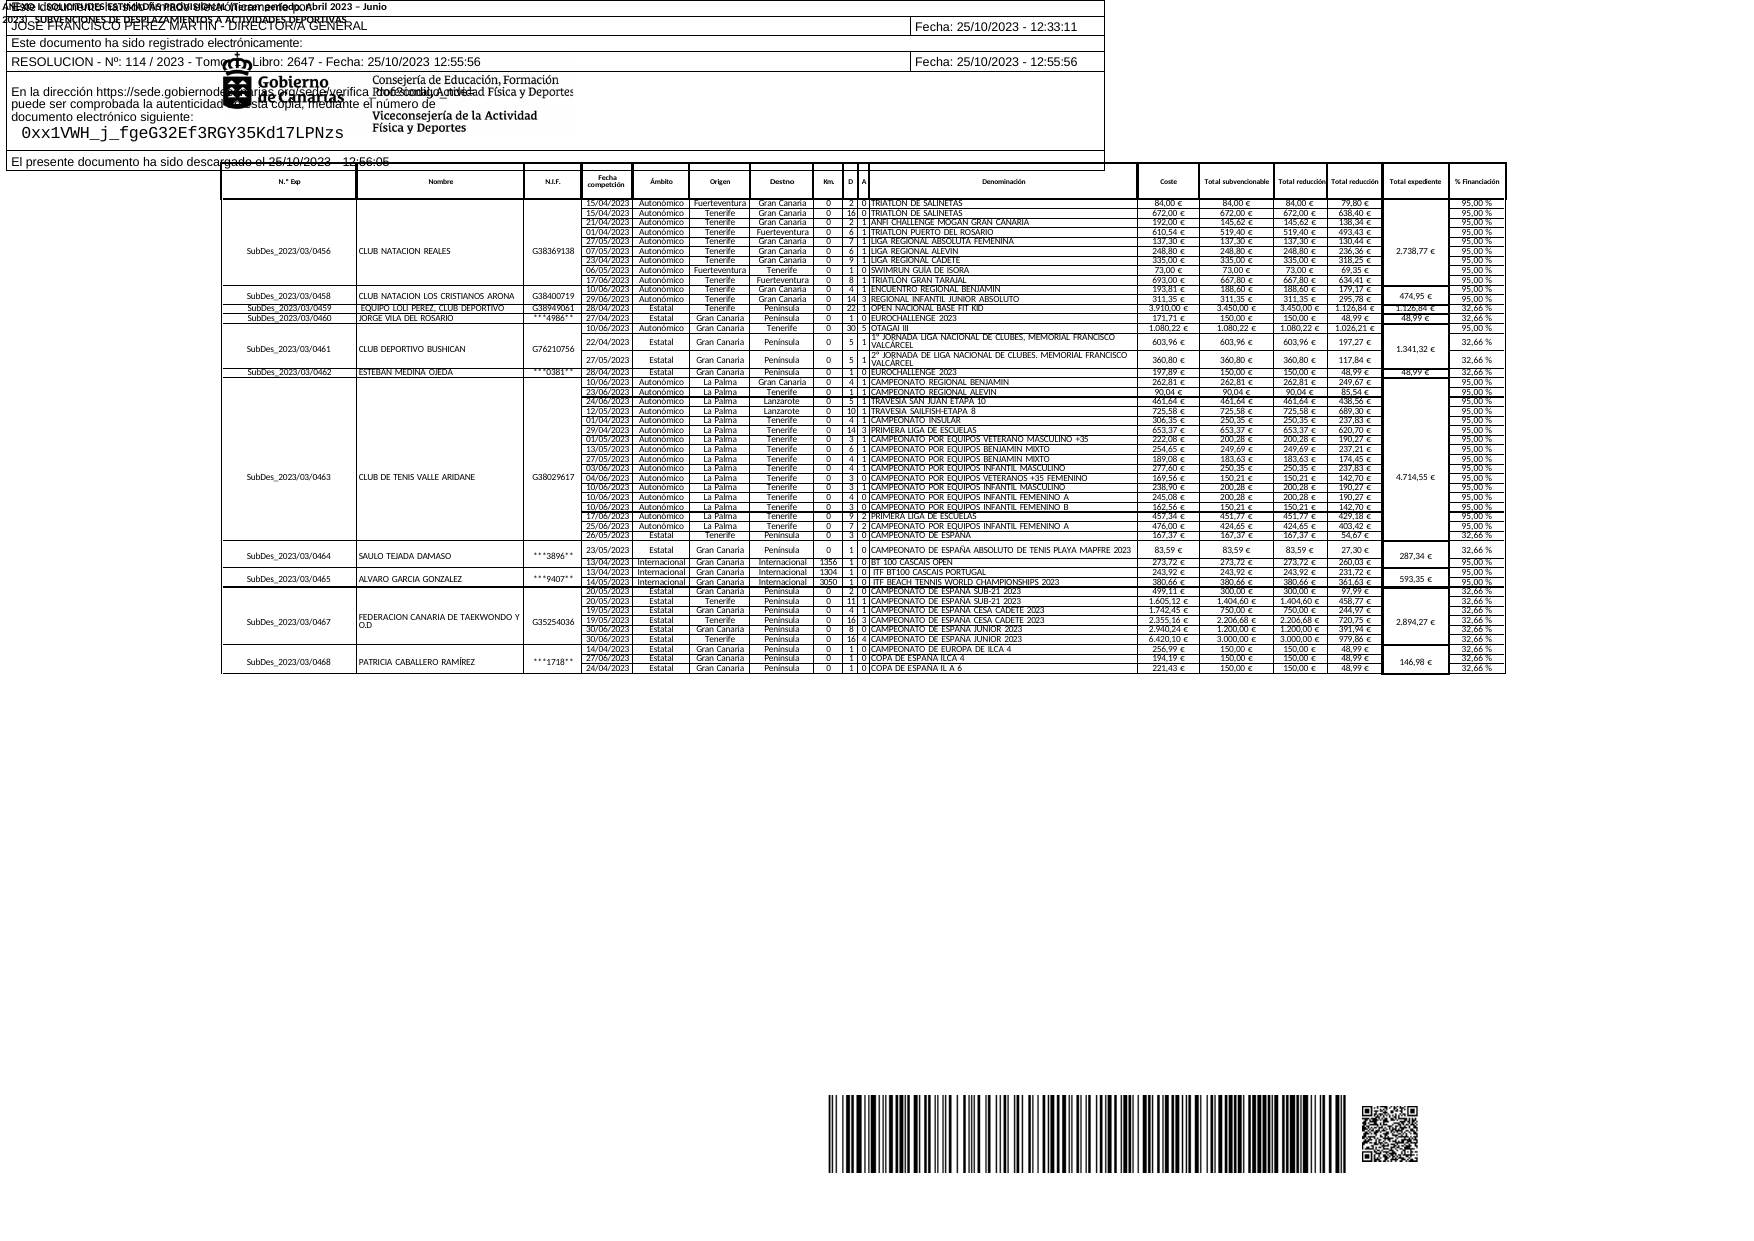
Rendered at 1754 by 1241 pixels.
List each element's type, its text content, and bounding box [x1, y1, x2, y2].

table_cell 2 [843, 200, 857, 208]
table_cell 250,35 € [1200, 417, 1273, 425]
table_cell 1.080,22 € [1138, 324, 1199, 332]
table_cell 2.894,27 € [1384, 589, 1448, 644]
table_cell 672,00 € [1274, 209, 1327, 217]
table_cell 0 [814, 635, 842, 644]
table_cell 150,00 € [1274, 655, 1327, 663]
table_cell 1.200,00 € [1200, 626, 1273, 634]
table_header Denominación [870, 164, 1136, 198]
table_cell 0 [814, 276, 842, 284]
table_cell Gran Canaria [690, 664, 749, 673]
table_cell 10/06/2023 [582, 503, 632, 511]
table_cell 95,00 % [1450, 483, 1505, 492]
table_cell 3 [843, 474, 857, 483]
table_cell 620,70 € [1328, 426, 1381, 435]
table_cell 1 [858, 305, 869, 313]
table_cell 4 [843, 607, 857, 615]
table_cell 4 [843, 286, 857, 294]
table_cell 0 [814, 626, 842, 634]
table_cell ITF BT100 CASCAIS PORTUGAL [870, 568, 1137, 577]
table_cell 79,80 € [1328, 200, 1381, 208]
table_cell 0 [814, 541, 842, 558]
table_cell SWIMRUN GUÍA DE ISORA [870, 266, 1137, 275]
table_cell 1356 [814, 559, 842, 567]
table_cell 0 [814, 334, 842, 350]
table_cell 250,35 € [1274, 417, 1327, 425]
table_cell 335,00 € [1200, 257, 1273, 265]
table_cell 424,65 € [1200, 522, 1273, 531]
table_cell CLUB NATACION LOS CRISTIANOS ARONA [357, 286, 523, 304]
table_cell 1 [858, 388, 869, 396]
table_cell CLUB NATACION REALES [357, 200, 523, 284]
table_cell 610,54 € [1138, 228, 1199, 237]
table_cell 7 [843, 522, 857, 531]
table_cell CAMPEONATO POR EQUIPOS INFANTIL FEMENINO A [870, 493, 1137, 502]
table_cell G38369138 [524, 200, 581, 284]
table_cell Autonómico [633, 388, 689, 396]
table_cell ITF BEACH TENNIS WORLD CHAMPIONSHIPS 2023 [870, 578, 1137, 586]
table_cell 179,17 € [1328, 286, 1381, 294]
table_cell 84,00 € [1138, 200, 1199, 208]
table_cell 32,66 % [1450, 634, 1505, 644]
table_cell 725,58 € [1200, 407, 1273, 416]
table_cell 300,00 € [1200, 588, 1273, 596]
table_cell 451,77 € [1274, 513, 1327, 521]
table_cell 95,00 % [1450, 294, 1505, 304]
table_cell 150,00 € [1200, 314, 1273, 323]
table_cell 27/04/2023 [582, 314, 632, 323]
table_cell 95,00 % [1450, 396, 1505, 406]
table_header % Financiación [1450, 164, 1505, 198]
table_cell Tenerife [690, 532, 749, 540]
table_cell 95,00 % [1450, 265, 1505, 275]
table_cell CAMPEONATO DE ESPAÑA SUB-21 2023 [870, 588, 1137, 596]
table_cell 1 [858, 286, 869, 294]
table_cell 593,35 € [1384, 569, 1448, 586]
table_cell Estatal [633, 645, 689, 653]
table_cell 311,35 € [1200, 295, 1273, 304]
table_cell 150,00 € [1200, 645, 1273, 653]
table_cell 32,66 % [1450, 350, 1505, 368]
table_cell 653,37 € [1200, 426, 1273, 435]
table_cell 27/05/2023 [582, 455, 632, 463]
table_cell 19/05/2023 [582, 616, 632, 625]
table_cell 13/04/2023 [582, 559, 632, 567]
table_cell 29/04/2023 [582, 426, 632, 435]
table_cell 145,62 € [1274, 219, 1327, 227]
table_cell 0 [814, 238, 842, 246]
table_cell 262,81 € [1138, 378, 1199, 387]
table_cell 0 [814, 436, 842, 444]
table_cell 29/06/2023 [582, 295, 632, 304]
table_cell 15/04/2023 [582, 209, 632, 217]
table_cell COPA DE ESPAÑA ILCA 4 [870, 655, 1137, 663]
table_cell 0 [858, 655, 869, 663]
table_cell Autonómico [633, 407, 689, 416]
table_cell 150,21 € [1274, 474, 1327, 483]
table_cell Península [750, 645, 813, 653]
table_cell Autonómico [633, 436, 689, 444]
table_cell 603,96 € [1200, 334, 1273, 350]
table_cell 8 [843, 626, 857, 634]
table_cell 249,67 € [1328, 378, 1381, 387]
table_cell 0 [858, 209, 869, 217]
table_cell 95,00 % [1450, 435, 1505, 444]
table_cell 0 [814, 588, 842, 596]
table_cell 95,00 % [1450, 444, 1505, 454]
table_cell 95,00 % [1450, 237, 1505, 246]
table_cell 97,99 € [1328, 588, 1381, 596]
table_cell Tenerife [750, 484, 813, 492]
table_cell 0 [814, 522, 842, 531]
table_cell 237,21 € [1328, 445, 1381, 454]
table_cell 73,00 € [1138, 266, 1199, 275]
table_cell 0 [814, 484, 842, 492]
table_cell 0 [858, 588, 869, 596]
table_cell 48,99 € [1328, 369, 1381, 377]
table_cell Tenerife [750, 513, 813, 521]
table_cell COPA DE ESPAÑA IL A 6 [870, 664, 1137, 673]
table_cell 3 [843, 503, 857, 511]
table_cell Península [750, 635, 813, 644]
table_cell 0 [858, 369, 869, 377]
table_cell 190,27 € [1328, 484, 1381, 492]
table_cell 190,27 € [1328, 493, 1381, 502]
table_cell Autonómico [633, 465, 689, 473]
table_cell 273,72 € [1138, 559, 1199, 567]
table_cell 150,00 € [1200, 664, 1273, 673]
table_cell 3.450,00 € [1200, 305, 1273, 313]
table_cell 236,36 € [1328, 247, 1381, 256]
table_cell 183,63 € [1274, 455, 1327, 463]
table_cell ***9407** [524, 568, 581, 586]
table_cell 32,66 % [1450, 313, 1505, 323]
table_cell 150,00 € [1274, 664, 1327, 673]
table_cell 1 [843, 541, 857, 558]
table_cell 238,90 € [1138, 484, 1199, 492]
table_cell 1.126,84 € [1328, 305, 1381, 313]
table_cell 667,80 € [1200, 276, 1273, 284]
table_cell 32,66 % [1450, 368, 1505, 377]
table_cell ***1718** [524, 645, 581, 673]
table_cell TRAVESIA SAN JUAN ETAPA 10 [870, 398, 1137, 406]
table_header Destno [751, 164, 812, 198]
table_cell 01/04/2023 [582, 417, 632, 425]
table_cell 1.341,32 € [1384, 325, 1448, 368]
table_cell 01/05/2023 [582, 436, 632, 444]
table_cell 10/06/2023 [582, 493, 632, 502]
table_cell 95,00 % [1450, 502, 1505, 511]
table_cell ENCUENTRO REGIONAL BENJAMIN [870, 286, 1137, 294]
table_cell 653,37 € [1274, 426, 1327, 435]
table_cell SubDes_2023/03/0465 [222, 568, 356, 586]
table_cell SubDes_2023/03/0468 [222, 645, 356, 673]
table_cell 300,00 € [1274, 588, 1327, 596]
table_cell 979,86 € [1328, 635, 1381, 644]
table_cell 22 [843, 305, 857, 313]
table_cell 1.200,00 € [1274, 626, 1327, 634]
table_cell Autonómico [633, 238, 689, 246]
table_cell CLUB DEPORTIVO BUSHICAN [357, 324, 523, 368]
table_cell Tenerife [750, 474, 813, 483]
table_cell SubDes_2023/03/0458 [222, 286, 356, 304]
table_cell 6 [843, 445, 857, 454]
table_cell Autonómico [633, 493, 689, 502]
table_cell Autonómico [633, 503, 689, 511]
table_cell Estatal [633, 305, 689, 313]
table_cell 95,00 % [1450, 464, 1505, 473]
table_cell 167,37 € [1274, 532, 1327, 540]
table_cell 1 [843, 559, 857, 567]
table_cell 12/05/2023 [582, 407, 632, 416]
table_cell Gran Canaria [750, 247, 813, 256]
table_cell 150,00 € [1200, 655, 1273, 663]
table_cell 1 [858, 247, 869, 256]
table_cell 95,00 % [1450, 454, 1505, 463]
table_cell 6.420,10 € [1138, 635, 1199, 644]
table_header Ámbito [634, 164, 688, 198]
table_cell 188,60 € [1200, 286, 1273, 294]
table_cell 95,00 % [1450, 406, 1505, 416]
table_cell 474,95 € [1384, 287, 1448, 304]
table_cell CAMPEONATO DE ESPAÑA JUNIOR 2023 [870, 635, 1137, 644]
table_cell 150,00 € [1200, 369, 1273, 377]
table_cell 150,21 € [1274, 503, 1327, 511]
table_cell 0 [814, 455, 842, 463]
table_cell 193,81 € [1138, 286, 1199, 294]
table_cell La Palma [690, 513, 749, 521]
table_cell 0 [858, 578, 869, 586]
table_cell 3 [858, 616, 869, 625]
table_cell 04/06/2023 [582, 474, 632, 483]
table_cell Gran Canaria [750, 200, 813, 208]
table_cell 0 [858, 200, 869, 208]
table_cell 150,21 € [1200, 503, 1273, 511]
table_cell 48,99 € [1328, 645, 1381, 653]
table_cell Tenerife [750, 522, 813, 531]
table_cell Península [750, 369, 813, 377]
table_cell 95,00 % [1450, 246, 1505, 256]
table_cell 237,83 € [1328, 465, 1381, 473]
table_cell 95,00 % [1450, 227, 1505, 237]
table_cell 90,04 € [1138, 388, 1199, 396]
table_cell JORGE VILA DEL ROSARIO [357, 314, 523, 323]
table_cell 95,00 % [1450, 567, 1505, 577]
table_cell 30/06/2023 [582, 635, 632, 644]
table_cell Gran Canaria [690, 568, 749, 577]
table_cell 1 [858, 238, 869, 246]
table_cell 0 [858, 474, 869, 483]
table_cell 461,64 € [1274, 398, 1327, 406]
table_cell 0 [814, 645, 842, 653]
table_cell Tenerife [690, 305, 749, 313]
table_cell CAMPEONATO INSULAR [870, 417, 1137, 425]
table_cell G76210756 [524, 324, 581, 368]
table_cell Fuerteventura [690, 266, 749, 275]
table_cell 248,80 € [1200, 247, 1273, 256]
table_cell 95,00 % [1450, 198, 1505, 208]
table_cell Península [750, 305, 813, 313]
table_cell Estatal [633, 334, 689, 350]
table_cell Fuerteventura [690, 200, 749, 208]
table_cell 0 [814, 378, 842, 387]
table_cell 1 [843, 266, 857, 275]
table_cell 17/06/2023 [582, 276, 632, 284]
table_cell 200,28 € [1200, 484, 1273, 492]
table_cell Península [750, 664, 813, 673]
picture [1362, 1106, 1418, 1162]
table_cell 311,35 € [1274, 295, 1327, 304]
table_cell 30 [843, 324, 857, 332]
table_cell 0 [814, 655, 842, 663]
table_cell 667,80 € [1274, 276, 1327, 284]
table_cell 189,08 € [1138, 455, 1199, 463]
table_cell SubDes_2023/03/0467 [222, 587, 356, 644]
table_cell La Palma [690, 407, 749, 416]
table_cell 14/04/2023 [582, 645, 632, 653]
table_cell EUROCHALLENGE 2023 [870, 314, 1137, 323]
table_cell 03/06/2023 [582, 465, 632, 473]
table_cell 672,00 € [1200, 209, 1273, 217]
table_cell Gran Canaria [690, 541, 749, 558]
table_cell 95,00 % [1450, 256, 1505, 265]
table_cell 9 [843, 257, 857, 265]
table_cell 84,00 € [1200, 200, 1273, 208]
table_cell Estatal [633, 655, 689, 663]
table_header Origen [690, 164, 749, 198]
table_cell 95,00 % [1450, 377, 1505, 387]
table_cell 0 [814, 597, 842, 606]
table_cell Tenerife [690, 257, 749, 265]
table_cell La Palma [690, 388, 749, 396]
table_cell La Palma [690, 522, 749, 531]
table_cell 0 [814, 257, 842, 265]
table_cell 250,35 € [1274, 465, 1327, 473]
table_cell 137,30 € [1274, 238, 1327, 246]
table_cell 32,66 % [1450, 606, 1505, 615]
table_cell 1 [858, 484, 869, 492]
table_cell 32,66 % [1450, 304, 1505, 313]
table_header Total subvencionable [1200, 164, 1273, 198]
table_cell 200,28 € [1274, 436, 1327, 444]
table_cell 493,43 € [1328, 228, 1381, 237]
table_cell 200,28 € [1274, 493, 1327, 502]
table_cell 1 [858, 417, 869, 425]
table_cell 0 [858, 626, 869, 634]
table_cell 3 [858, 295, 869, 304]
table_cell Autonómico [633, 324, 689, 332]
table_cell 2.940,24 € [1138, 626, 1199, 634]
table_cell 95,00 % [1450, 285, 1505, 294]
table_cell 0 [858, 532, 869, 540]
table_cell Península [750, 588, 813, 596]
table_header N.º Exp [222, 164, 355, 198]
table_cell Tenerife [750, 426, 813, 435]
table_cell 244,97 € [1328, 607, 1381, 615]
table_cell Península [750, 532, 813, 540]
table_cell 725,58 € [1274, 407, 1327, 416]
table_cell 32,66 % [1450, 644, 1505, 653]
table_cell CAMPEONATO REGIONAL BENJAMIN [870, 378, 1137, 387]
table_cell 4 [843, 378, 857, 387]
table_cell BT 100 CASCAIS OPEN [870, 559, 1137, 567]
table_cell 0 [814, 228, 842, 237]
table_cell Gran Canaria [750, 286, 813, 294]
table_cell Tenerife [690, 209, 749, 217]
table_cell Tenerife [690, 228, 749, 237]
table_cell CAMPEONATO POR EQUIPOS BENJAMIN MIXTO [870, 445, 1137, 454]
table_cell 10/06/2023 [582, 484, 632, 492]
table_cell 672,00 € [1138, 209, 1199, 217]
table_cell Tenerife [690, 276, 749, 284]
table_cell Gran Canaria [690, 314, 749, 323]
table_cell Internacional [633, 559, 689, 567]
table_cell Tenerife [750, 324, 813, 332]
table_cell 245,08 € [1138, 493, 1199, 502]
table_cell 0 [814, 664, 842, 673]
table_cell Península [750, 314, 813, 323]
table_header N.I.F. [525, 164, 580, 198]
table_cell 1.404,60 € [1274, 597, 1327, 606]
table_cell 194,19 € [1138, 655, 1199, 663]
table_cell 1 [858, 398, 869, 406]
table_cell Autonómico [633, 200, 689, 208]
table_cell 1 [843, 578, 857, 586]
table_cell 249,69 € [1274, 445, 1327, 454]
table_cell 2.206,68 € [1200, 616, 1273, 625]
table_cell 248,80 € [1138, 247, 1199, 256]
table_cell PRIMERA LIGA DE ESCUELAS [870, 513, 1137, 521]
table_cell 48,99 € [1384, 370, 1448, 377]
table_cell Autonómico [633, 426, 689, 435]
table_cell LIGA REGIONAL CADETE [870, 257, 1137, 265]
table_cell 295,78 € [1328, 295, 1381, 304]
table_cell 7 [843, 238, 857, 246]
table_cell 0 [814, 351, 842, 368]
table_cell CAMPEONATO DE ESPAÑA ABSOLUTO DE TENIS PLAYA MAPFRE 2023 [870, 541, 1137, 558]
table_cell 458,77 € [1328, 597, 1381, 606]
table_cell 10/06/2023 [582, 378, 632, 387]
table_cell 0 [814, 426, 842, 435]
table_cell CAMPEONATO POR EQUIPOS INFANTIL MASCULINO [870, 484, 1137, 492]
table_cell 1 [843, 664, 857, 673]
table_cell 2 [843, 219, 857, 227]
table_cell Estatal [633, 588, 689, 596]
table_cell 2.206,68 € [1274, 616, 1327, 625]
table_cell 171,71 € [1138, 314, 1199, 323]
table_cell 9 [843, 513, 857, 521]
table_cell La Palma [690, 378, 749, 387]
table_cell 424,65 € [1274, 522, 1327, 531]
table_cell Gran Canaria [690, 626, 749, 634]
table_cell 0 [858, 568, 869, 577]
table_cell 06/05/2023 [582, 266, 632, 275]
table_cell 16 [843, 635, 857, 644]
table_cell 1 [843, 655, 857, 663]
table_cell 3.000,00 € [1200, 635, 1273, 644]
table_cell 638,40 € [1328, 209, 1381, 217]
table_cell CAMPEONATO DE ESPAÑA SUB-21 2023 [870, 597, 1137, 606]
table_cell 0 [814, 295, 842, 304]
table_cell 197,27 € [1328, 334, 1381, 350]
table_cell Autonómico [633, 286, 689, 294]
table_cell Internacional [633, 578, 689, 586]
table_cell 250,35 € [1200, 465, 1273, 473]
table_cell 0 [814, 369, 842, 377]
table_cell 162,56 € [1138, 503, 1199, 511]
table_cell Autonómico [633, 266, 689, 275]
table_cell 1 [843, 369, 857, 377]
table_cell 221,43 € [1138, 664, 1199, 673]
table_cell 519,40 € [1274, 228, 1327, 237]
table_cell Estatal [633, 369, 689, 377]
table_cell CAMPEONATO POR EQUIPOS BENJAMIN MIXTO [870, 455, 1137, 463]
table_cell 146,98 € [1384, 646, 1448, 673]
table_cell La Palma [690, 436, 749, 444]
table_cell Internacional [750, 578, 813, 586]
picture [222, 52, 574, 71]
table_cell Autonómico [633, 276, 689, 284]
table_cell Tenerife [750, 388, 813, 396]
table_cell 20/05/2023 [582, 588, 632, 596]
table_cell Autonómico [633, 209, 689, 217]
table_cell 0 [814, 417, 842, 425]
table_cell 167,37 € [1200, 532, 1273, 540]
table_cell Estatal [633, 532, 689, 540]
table_cell CAMPEONATO POR EQUIPOS INFANTIL MASCULINO [870, 465, 1137, 473]
table_cell 361,63 € [1328, 578, 1381, 586]
table_cell 150,00 € [1274, 369, 1327, 377]
table_cell 20/05/2023 [582, 597, 632, 606]
table_cell CAMPEONATO REGIONAL ALEVIN [870, 388, 1137, 396]
table_cell 1 [858, 407, 869, 416]
table_cell 4 [858, 635, 869, 644]
table_cell Estatal [633, 635, 689, 644]
table_cell 1.080,22 € [1274, 324, 1327, 332]
table_cell 95,00 % [1450, 492, 1505, 502]
table_cell 27/05/2023 [582, 351, 632, 368]
table_cell 84,00 € [1274, 200, 1327, 208]
table_cell 1 [843, 314, 857, 323]
table_cell 192,00 € [1138, 219, 1199, 227]
table_cell 5 [843, 351, 857, 368]
table_cell 0 [858, 503, 869, 511]
table_cell 1 [843, 388, 857, 396]
table_cell 0 [858, 645, 869, 653]
table_cell Península [750, 616, 813, 625]
table_cell SubDes_2023/03/0463 [222, 378, 356, 540]
table_cell 0 [814, 388, 842, 396]
table_cell 32,66 % [1450, 596, 1505, 606]
table_cell Autonómico [633, 445, 689, 454]
table_cell 90,04 € [1274, 388, 1327, 396]
table_cell Internacional [633, 568, 689, 577]
table_cell SubDes_2023/03/0464 [222, 541, 356, 567]
table_cell Tenerife [750, 417, 813, 425]
table_cell 4 [843, 493, 857, 502]
table_cell 0 [814, 286, 842, 294]
table_cell 19/05/2023 [582, 607, 632, 615]
table_cell 200,28 € [1274, 484, 1327, 492]
table_cell 318,25 € [1328, 257, 1381, 265]
table_cell 4 [843, 465, 857, 473]
table_cell Internacional [750, 559, 813, 567]
table_cell ***4986** [524, 314, 581, 323]
table_cell La Palma [690, 398, 749, 406]
table_cell 311,35 € [1138, 295, 1199, 304]
table_cell 720,75 € [1328, 616, 1381, 625]
table_cell 15/04/2023 [582, 200, 632, 208]
table_cell Estatal [633, 541, 689, 558]
table_cell ***3896** [524, 541, 581, 567]
table_cell EQUIPO LOLI PEREZ, CLUB DEPORTIVO [357, 305, 523, 313]
table_cell 6 [843, 247, 857, 256]
table_cell ANFI CHALLENGE MOGAN GRAN CANARIA [870, 219, 1137, 227]
table_cell 83,59 € [1200, 541, 1273, 558]
table_cell Autonómico [633, 455, 689, 463]
table_cell 249,69 € [1200, 445, 1273, 454]
table_cell Estatal [633, 351, 689, 368]
table_cell OPEN NACIONAL BASE FIT KID [870, 305, 1137, 313]
table_cell Autonómico [633, 513, 689, 521]
table_cell 1.605,12 € [1138, 597, 1199, 606]
table_cell 0 [858, 266, 869, 275]
table_cell 0 [814, 407, 842, 416]
table_cell 1 [858, 607, 869, 615]
table_cell 335,00 € [1138, 257, 1199, 265]
table_cell Tenerife [690, 616, 749, 625]
table_cell 8 [843, 276, 857, 284]
table_cell 5 [858, 324, 869, 332]
table_cell 1 [858, 276, 869, 284]
table_cell 190,27 € [1328, 436, 1381, 444]
table_cell Fuerteventura [750, 228, 813, 237]
table_cell 69,35 € [1328, 266, 1381, 275]
table_cell PRIMERA LIGA DE ESCUELAS [870, 426, 1137, 435]
table_cell ESTEBAN MEDINA OJEDA [357, 369, 523, 377]
table_cell Tenerife [690, 286, 749, 294]
table_cell 0 [858, 664, 869, 673]
table_cell 1.742,45 € [1138, 607, 1199, 615]
table_cell Lanzarote [750, 398, 813, 406]
table_cell CAMPEONATO DE ESPAÑA CESA CADETE 2023 [870, 607, 1137, 615]
table_cell 693,00 € [1138, 276, 1199, 284]
table_cell 3 [858, 426, 869, 435]
table_cell CLUB DE TENIS VALLE ARIDANE [357, 378, 523, 540]
table_cell 2º JORNADA DE LIGA NACIONAL DE CLUBES. MEMORIAL FRANCISCO VALCÁRCEL [870, 351, 1137, 368]
table_cell 2 [858, 522, 869, 531]
table_cell Autonómico [633, 378, 689, 387]
table_header Fecha competción [583, 164, 631, 198]
table_cell 23/04/2023 [582, 257, 632, 265]
table_cell 95,00 % [1450, 387, 1505, 396]
table_cell 169,56 € [1138, 474, 1199, 483]
table_cell LIGA REGIONAL ABSOLUTA FEMENINA [870, 238, 1137, 246]
table_cell REGIONAL INFANTIL JUNIOR ABSOLUTO [870, 295, 1137, 304]
table_cell 3 [843, 484, 857, 492]
table_cell FEDERACION CANARIA DE TAEKWONDO Y O.D [357, 588, 523, 644]
table_header Nombre [358, 164, 523, 198]
table_cell 254,65 € [1138, 445, 1199, 454]
table_cell 200,28 € [1200, 436, 1273, 444]
table_cell 3.000,00 € [1274, 635, 1327, 644]
table_cell 85,54 € [1328, 388, 1381, 396]
table_cell 01/04/2023 [582, 228, 632, 237]
table_cell 48,99 € [1328, 314, 1381, 323]
table_cell CAMPEONATO DE ESPAÑA CESA CADETE 2023 [870, 616, 1137, 625]
table_cell 360,80 € [1200, 351, 1273, 368]
table_cell 14 [843, 295, 857, 304]
table_cell CAMPEONATO DE ESPAÑA [870, 532, 1137, 540]
table_cell 0 [814, 465, 842, 473]
table_cell 1 [858, 455, 869, 463]
table_cell 1 [858, 351, 869, 368]
table_cell 48,99 € [1328, 655, 1381, 663]
table_cell 150,00 € [1274, 314, 1327, 323]
table_cell 25/06/2023 [582, 522, 632, 531]
table_cell La Palma [690, 426, 749, 435]
table_cell 24/04/2023 [582, 664, 632, 673]
table_cell 0 [814, 305, 842, 313]
table_cell Autonómico [633, 474, 689, 483]
table_cell Gran Canaria [690, 324, 749, 332]
table_cell Tenerife [750, 465, 813, 473]
table_cell SubDes_2023/03/0461 [222, 324, 356, 368]
table_cell Gran Canaria [690, 578, 749, 586]
table_cell CAMPEONATO DE ESPAÑA JUNIOR 2023 [870, 626, 1137, 634]
table_cell Estatal [633, 314, 689, 323]
table_cell 1.126,84 € [1384, 306, 1448, 313]
table_cell Gran Canaria [690, 588, 749, 596]
table_cell Autonómico [633, 484, 689, 492]
table_cell 83,59 € [1138, 541, 1199, 558]
table_cell SubDes_2023/03/0460 [222, 314, 356, 323]
table_cell Autonómico [633, 219, 689, 227]
table_cell 0 [814, 209, 842, 217]
table_cell 95,00 % [1450, 558, 1505, 567]
table_cell TRIATLON PUERTO DEL ROSARIO [870, 228, 1137, 237]
table_cell La Palma [690, 417, 749, 425]
table_cell 519,40 € [1200, 228, 1273, 237]
table_cell Tenerife [690, 635, 749, 644]
table_cell 653,37 € [1138, 426, 1199, 435]
table_cell 451,77 € [1200, 513, 1273, 521]
table_cell Autonómico [633, 417, 689, 425]
table_cell 750,00 € [1200, 607, 1273, 615]
table_cell 4.714,55 € [1384, 379, 1448, 540]
table_cell Tenerife [750, 493, 813, 502]
table_cell La Palma [690, 445, 749, 454]
table_cell Gran Canaria [750, 219, 813, 227]
table_cell 0 [814, 247, 842, 256]
table_cell Tenerife [690, 238, 749, 246]
table_cell 0 [814, 314, 842, 323]
table_cell 0 [814, 532, 842, 540]
table_cell La Palma [690, 484, 749, 492]
table_cell Autonómico [633, 522, 689, 531]
table_cell 603,96 € [1138, 334, 1199, 350]
table_cell 23/06/2023 [582, 388, 632, 396]
table_cell 0 [858, 314, 869, 323]
table_cell 24/06/2023 [582, 398, 632, 406]
table_cell G38029617 [524, 378, 581, 540]
table_cell Tenerife [750, 503, 813, 511]
table_cell Península [750, 655, 813, 663]
table_cell 0 [814, 219, 842, 227]
table_cell 14/05/2023 [582, 578, 632, 586]
table_cell 137,30 € [1138, 238, 1199, 246]
table_cell 237,83 € [1328, 417, 1381, 425]
table_cell 83,59 € [1274, 541, 1327, 558]
table_cell 188,60 € [1274, 286, 1327, 294]
table_cell 95,00 % [1450, 521, 1505, 531]
table_cell 1.404,60 € [1200, 597, 1273, 606]
table_cell 429,18 € [1328, 513, 1381, 521]
table_cell Autonómico [633, 257, 689, 265]
table_cell Península [750, 351, 813, 368]
table_cell 30/06/2023 [582, 626, 632, 634]
table_cell 130,44 € [1328, 238, 1381, 246]
table_cell 21/04/2023 [582, 219, 632, 227]
table_cell La Palma [690, 503, 749, 511]
table_cell 95,00 % [1450, 208, 1505, 217]
table_cell PATRICIA CABALLERO RAMÍREZ [357, 645, 523, 673]
table_cell Gran Canaria [690, 351, 749, 368]
table_cell Península [750, 334, 813, 350]
table_cell 17/06/2023 [582, 513, 632, 521]
table_cell 3050 [814, 578, 842, 586]
table_cell Lanzarote [750, 407, 813, 416]
table_cell 461,64 € [1138, 398, 1199, 406]
table_cell 380,66 € [1200, 578, 1273, 586]
table_cell 10/06/2023 [582, 324, 632, 332]
table_cell 0 [814, 266, 842, 275]
table_cell 32,66 % [1450, 540, 1505, 558]
table_cell 0 [814, 503, 842, 511]
table_cell 222,08 € [1138, 436, 1199, 444]
table_cell 14 [843, 426, 857, 435]
table_cell 243,92 € [1138, 568, 1199, 577]
table_cell 1 [843, 568, 857, 577]
table_cell Gran Canaria [750, 257, 813, 265]
table_cell ALVARO GARCIA GONZALEZ [357, 568, 523, 586]
table_cell 0 [814, 398, 842, 406]
table_cell Gran Canaria [690, 655, 749, 663]
table_cell 150,00 € [1274, 645, 1327, 653]
table_cell 1 [858, 219, 869, 227]
table_cell CAMPEONATO POR EQUIPOS VETERANO MASCULINO +35 [870, 436, 1137, 444]
table_cell 167,37 € [1138, 532, 1199, 540]
table_cell 0 [858, 493, 869, 502]
table_cell 243,92 € [1200, 568, 1273, 577]
table_cell ***0381** [524, 369, 581, 377]
table_cell 5 [843, 334, 857, 350]
picture [222, 72, 574, 134]
table_cell 1 [858, 597, 869, 606]
table_cell 28/04/2023 [582, 369, 632, 377]
table_cell 0 [814, 474, 842, 483]
table_cell 1 [858, 228, 869, 237]
table_cell 13/04/2023 [582, 568, 632, 577]
table_cell 380,66 € [1274, 578, 1327, 586]
table_cell 248,80 € [1274, 247, 1327, 256]
table_cell 145,62 € [1200, 219, 1273, 227]
table_cell 48,99 € [1328, 664, 1381, 673]
table_cell SAULO TEJADA DAMASO [357, 541, 523, 567]
table_cell Fuerteventura [750, 276, 813, 284]
table_cell 117,84 € [1328, 351, 1381, 368]
table_cell 73,00 € [1200, 266, 1273, 275]
table_cell TRIATLÓN DE SALINETAS [870, 200, 1137, 208]
table_cell CAMPEONATO POR EQUIPOS VETERANOS +35 FEMENINO [870, 474, 1137, 483]
table_cell 95,00 % [1450, 425, 1505, 435]
table_cell 142,70 € [1328, 503, 1381, 511]
table_cell 725,58 € [1138, 407, 1199, 416]
table_cell 4 [843, 417, 857, 425]
table_cell 11 [843, 597, 857, 606]
table_cell 476,00 € [1138, 522, 1199, 531]
table_cell 13/05/2023 [582, 445, 632, 454]
table_cell 262,81 € [1200, 378, 1273, 387]
table_cell SubDes_2023/03/0459 [222, 305, 356, 313]
table_cell Tenerife [750, 436, 813, 444]
table_cell 32,66 % [1450, 625, 1505, 634]
table_cell 150,21 € [1200, 474, 1273, 483]
table_cell 10/06/2023 [582, 286, 632, 294]
table_cell La Palma [690, 474, 749, 483]
table_cell Autonómico [633, 295, 689, 304]
table_cell EUROCHALLENGE 2023 [870, 369, 1137, 377]
table_cell Península [750, 626, 813, 634]
table_cell Península [750, 607, 813, 615]
table_cell 256,99 € [1138, 645, 1199, 653]
table_cell 28/04/2023 [582, 305, 632, 313]
table_cell 32,66 % [1450, 333, 1505, 350]
table_cell 32,66 % [1450, 586, 1505, 596]
table_cell 95,00 % [1450, 275, 1505, 284]
table_cell 23/05/2023 [582, 541, 632, 558]
table_cell 603,96 € [1274, 334, 1327, 350]
table_cell 2 [858, 513, 869, 521]
table_cell 689,30 € [1328, 407, 1381, 416]
table_cell 2.355,16 € [1138, 616, 1199, 625]
table_cell CAMPEONATO POR EQUIPOS INFANTIL FEMENINO A [870, 522, 1137, 531]
table_cell Estatal [633, 607, 689, 615]
table_cell 634,41 € [1328, 276, 1381, 284]
table_cell SubDes_2023/03/0462 [222, 369, 356, 377]
table_cell Península [750, 597, 813, 606]
table_cell 1304 [814, 568, 842, 577]
table_cell 391,94 € [1328, 626, 1381, 634]
table_cell 1 [858, 378, 869, 387]
table_cell 750,00 € [1274, 607, 1327, 615]
table_cell Gran Canaria [690, 334, 749, 350]
table_cell 1 [843, 645, 857, 653]
table_cell 1 [858, 334, 869, 350]
table_cell 380,66 € [1138, 578, 1199, 586]
table_header Total expediente [1384, 164, 1448, 198]
table_cell 273,72 € [1200, 559, 1273, 567]
table_cell 457,34 € [1138, 513, 1199, 521]
table_cell 142,70 € [1328, 474, 1381, 483]
table_cell 95,00 % [1450, 473, 1505, 483]
table_cell Autonómico [633, 247, 689, 256]
table_header Total reducción [1275, 164, 1326, 198]
table_cell 273,72 € [1274, 559, 1327, 567]
table_cell 27/06/2023 [582, 655, 632, 663]
table_cell 95,00 % [1450, 218, 1505, 227]
table_cell G35254036 [524, 588, 581, 644]
table_cell 1 [858, 465, 869, 473]
table_header A [859, 164, 868, 198]
table_cell Estatal [633, 597, 689, 606]
table_cell 1 [858, 436, 869, 444]
table_cell 0 [814, 513, 842, 521]
table_cell Estatal [633, 616, 689, 625]
table_cell 1.026,21 € [1328, 324, 1381, 332]
table_cell Gran Canaria [690, 559, 749, 567]
table_cell 27/05/2023 [582, 238, 632, 246]
table_cell 183,63 € [1200, 455, 1273, 463]
table_cell 0 [814, 445, 842, 454]
table_cell 3 [843, 436, 857, 444]
table_cell 32,66 % [1450, 531, 1505, 540]
table_cell 360,80 € [1274, 351, 1327, 368]
table_cell 73,00 € [1274, 266, 1327, 275]
table_cell Gran Canaria [690, 607, 749, 615]
table_cell 90,04 € [1200, 388, 1273, 396]
table_cell 26/05/2023 [582, 532, 632, 540]
table_cell Gran Canaria [690, 369, 749, 377]
table_cell Internacional [750, 568, 813, 577]
table_cell 137,30 € [1200, 238, 1273, 246]
table_cell Gran Canaria [750, 238, 813, 246]
table_header Total reducción [1328, 164, 1381, 198]
table_cell 32,66 % [1450, 654, 1505, 663]
table_cell 10 [843, 407, 857, 416]
table_cell Gran Canaria [690, 645, 749, 653]
table_cell 27,30 € [1328, 541, 1381, 558]
table_cell TRIATLÓN GRAN TARAJAL [870, 276, 1137, 284]
table_cell 262,81 € [1274, 378, 1327, 387]
table_cell 0 [814, 607, 842, 615]
table_cell 16 [843, 616, 857, 625]
table_cell Tenerife [690, 219, 749, 227]
table_cell 07/05/2023 [582, 247, 632, 256]
table_cell CAMPEONATO POR EQUIPOS INFANTIL FEMENINO B [870, 503, 1137, 511]
table_cell 95,00 % [1450, 511, 1505, 521]
table_header D [844, 164, 857, 198]
table_cell 243,92 € [1274, 568, 1327, 577]
table_cell 95,00 % [1450, 416, 1505, 425]
table_cell La Palma [690, 455, 749, 463]
table_cell 4 [843, 455, 857, 463]
table_cell Tenerife [750, 455, 813, 463]
table_cell 3.450,00 € [1274, 305, 1327, 313]
table_cell Gran Canaria [750, 209, 813, 217]
table_cell 0 [858, 559, 869, 567]
table_cell Autonómico [633, 398, 689, 406]
table_cell 0 [858, 541, 869, 558]
table_cell CAMPEONATO DE EUROPA DE ILCA 4 [870, 645, 1137, 653]
table_cell 54,67 € [1328, 532, 1381, 540]
table_header Km. [814, 164, 842, 198]
table_cell 138,34 € [1328, 219, 1381, 227]
picture [828, 1095, 1346, 1173]
table_cell 3.910,00 € [1138, 305, 1199, 313]
table_cell 335,00 € [1274, 257, 1327, 265]
table_cell OTAGAI III [870, 324, 1137, 332]
table_cell 22/04/2023 [582, 334, 632, 350]
table_cell 2 [843, 588, 857, 596]
table_cell 3 [843, 532, 857, 540]
table_cell TRIATLÓN DE SALINETAS [870, 209, 1137, 217]
table_cell Tenerife [750, 445, 813, 454]
table_cell Gran Canaria [750, 378, 813, 387]
table_cell SubDes_2023/03/0456 [222, 199, 356, 284]
table_cell 200,28 € [1200, 493, 1273, 502]
table_cell 0 [814, 493, 842, 502]
table_cell Península [750, 541, 813, 558]
table_cell 0 [814, 200, 842, 208]
table_cell 403,42 € [1328, 522, 1381, 531]
table_cell 287,34 € [1384, 542, 1448, 567]
table_cell 0 [814, 324, 842, 332]
table_cell G38949061 [524, 305, 581, 313]
table_header Coste [1139, 164, 1198, 198]
table_cell Autonómico [633, 228, 689, 237]
table_cell La Palma [690, 465, 749, 473]
table_cell 32,66 % [1450, 615, 1505, 625]
table_cell La Palma [690, 493, 749, 502]
table_cell 1º JORNADA LIGA NACIONAL DE CLUBES, MEMORIAL FRANCISCO VALCÁRCEL [870, 334, 1137, 350]
table_cell 1 [858, 257, 869, 265]
table_cell 197,89 € [1138, 369, 1199, 377]
table_cell 32,66 % [1450, 663, 1505, 673]
table_cell Tenerife [690, 597, 749, 606]
table_cell 174,45 € [1328, 455, 1381, 463]
table_cell 1 [858, 445, 869, 454]
table_cell G38400719 [524, 286, 581, 304]
table_cell 6 [843, 228, 857, 237]
table_cell 95,00 % [1450, 577, 1505, 586]
table_cell 16 [843, 209, 857, 217]
table_cell 306,35 € [1138, 417, 1199, 425]
table_cell 48,99 € [1384, 315, 1448, 323]
table_cell 438,56 € [1328, 398, 1381, 406]
table_cell Gran Canaria [750, 295, 813, 304]
table_cell 260,03 € [1328, 559, 1381, 567]
table_cell 95,00 % [1450, 323, 1505, 332]
table_cell Tenerife [690, 247, 749, 256]
table_cell Estatal [633, 626, 689, 634]
table_cell 1.080,22 € [1200, 324, 1273, 332]
table_cell Tenerife [750, 266, 813, 275]
table_cell Estatal [633, 664, 689, 673]
table_cell 0 [814, 616, 842, 625]
table_cell 499,11 € [1138, 588, 1199, 596]
table_cell TRAVESIA SAILFISH-ETAPA 8 [870, 407, 1137, 416]
table_cell 461,64 € [1200, 398, 1273, 406]
table_cell Tenerife [690, 295, 749, 304]
table_cell 5 [843, 398, 857, 406]
table_cell 231,72 € [1328, 568, 1381, 577]
table_cell LIGA REGIONAL ALEVIN [870, 247, 1137, 256]
table_cell 277,60 € [1138, 465, 1199, 473]
table_cell 360,80 € [1138, 351, 1199, 368]
table_cell 2.738,77 € [1384, 200, 1448, 284]
